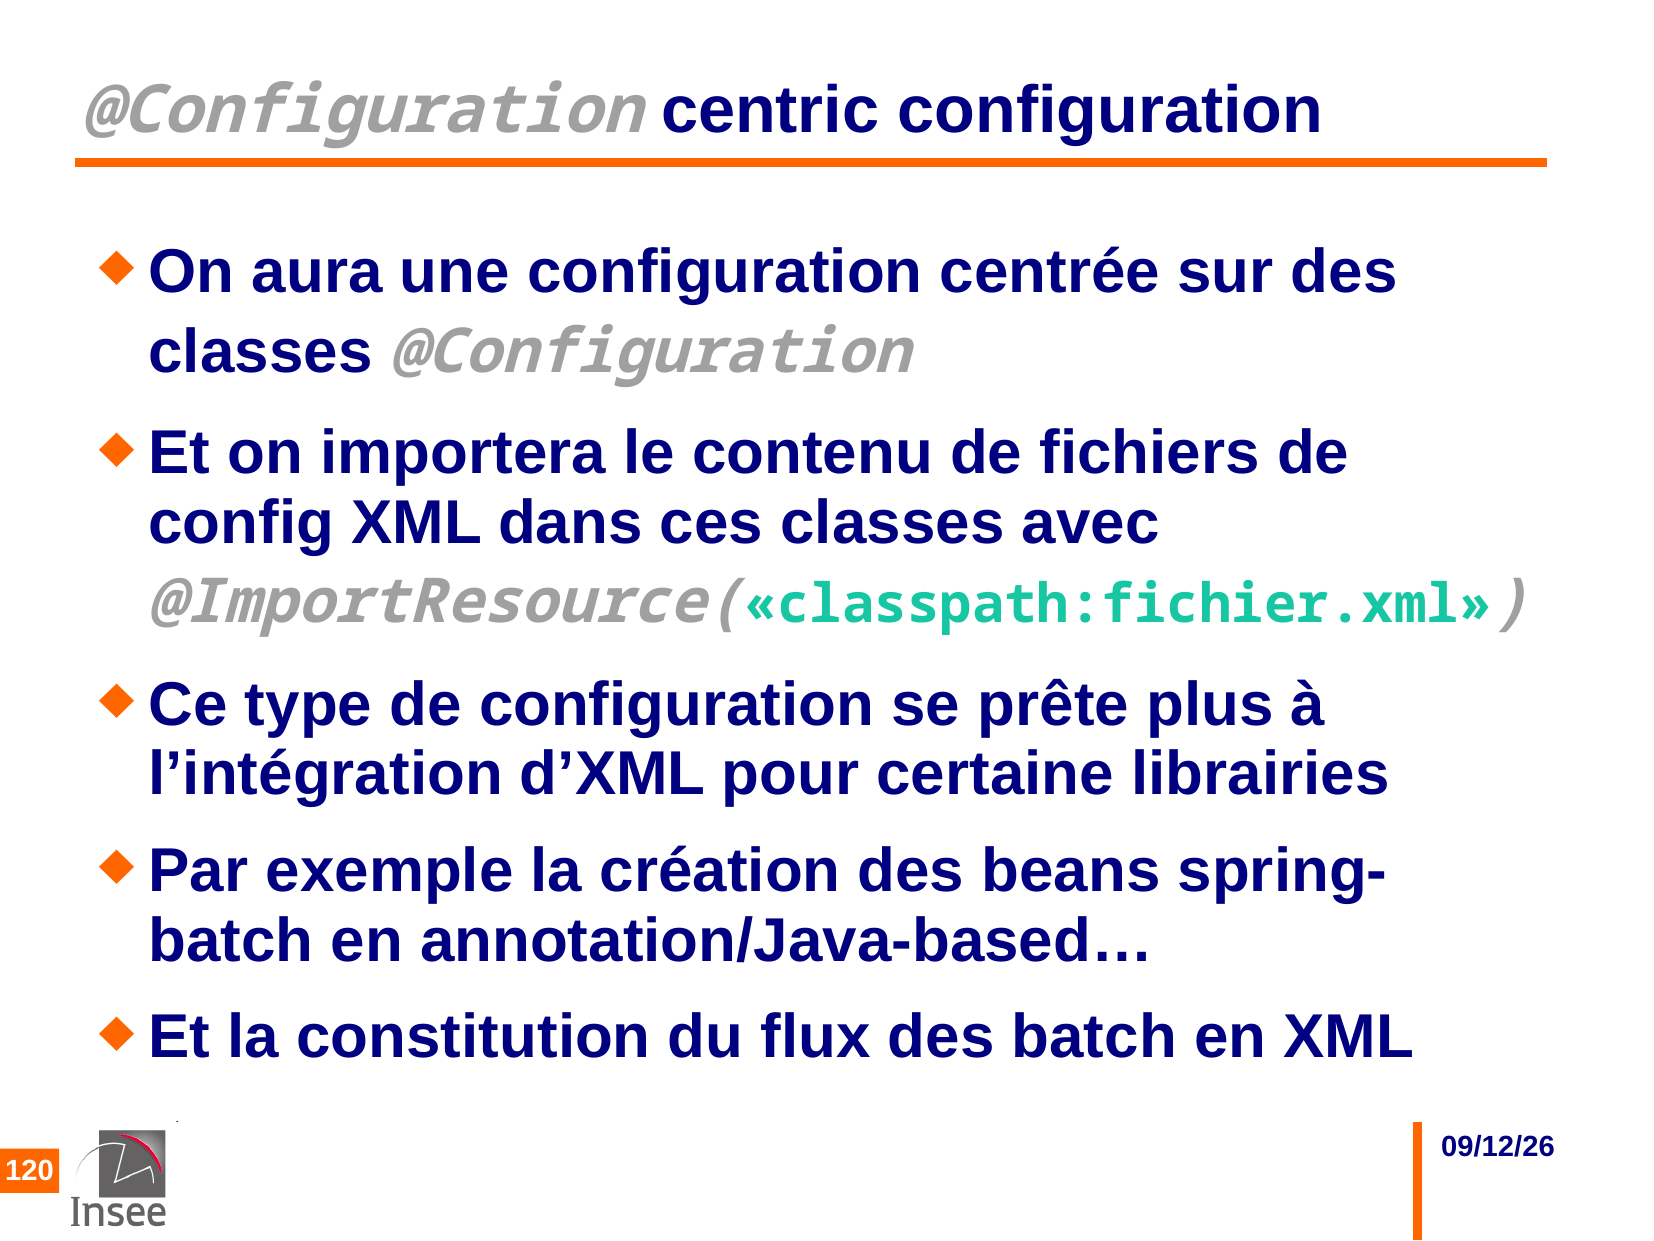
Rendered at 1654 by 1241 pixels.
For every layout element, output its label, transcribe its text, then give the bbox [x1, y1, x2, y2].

title @Configuration centric configuration [82, 49, 1619, 163]
picture [62, 1121, 178, 1241]
list On aura une configuration centrée sur des classes @Configuration Et on importera le contenu de fichiers de config XML dans ces classes avec @ImportResource(«classpath:fichier.xml») Ce type de configuration se prête plus à l’intégration d’XML pour certaine librairies Par exemple la création des beans spring-batch en annotation/Java-based… Et la constitution du flux des batch en XML [82, 236, 1548, 1087]
